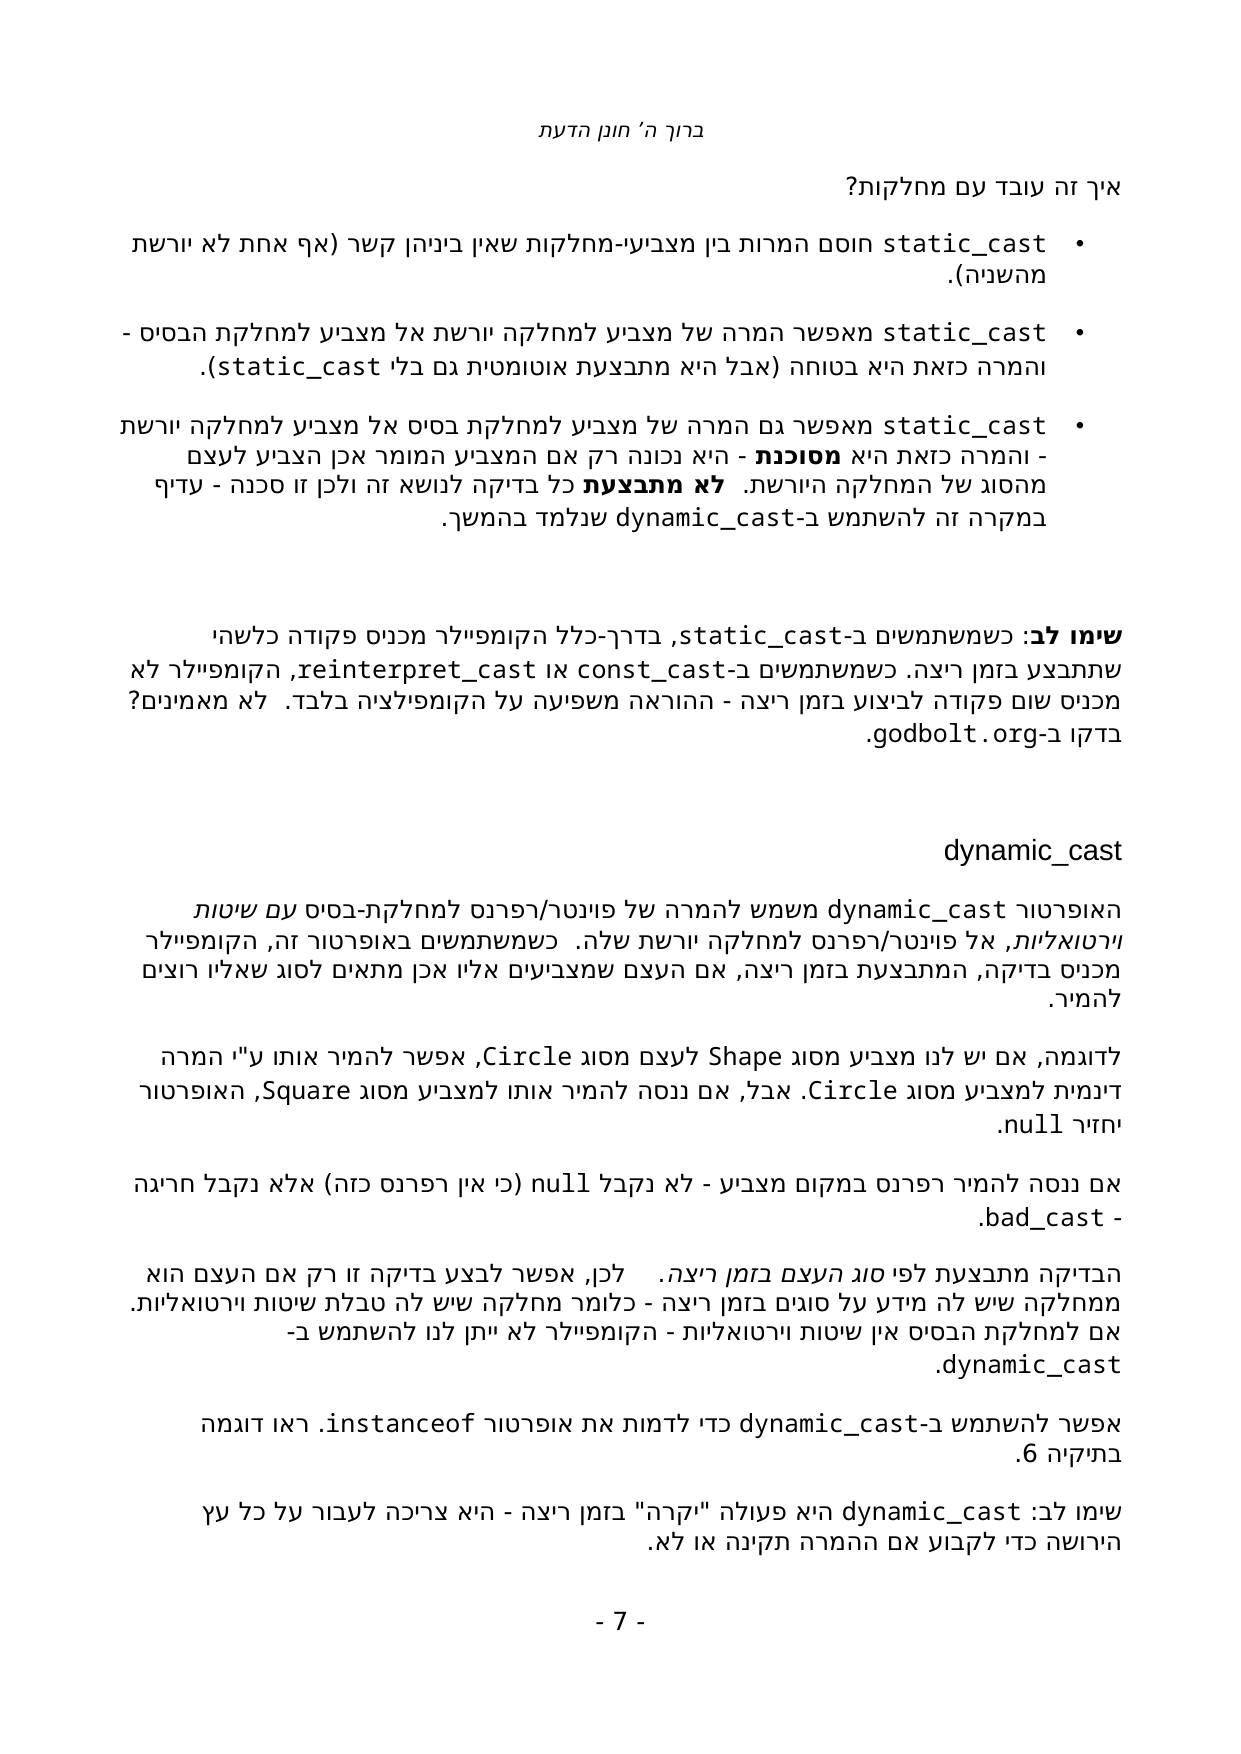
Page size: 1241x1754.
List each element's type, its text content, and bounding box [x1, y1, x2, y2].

subtitle אם ננסה להמיר רפרנס במקום מצביע - לא נקבל null (כי אין רפרנס כזה) אלא נקבל חריגה - bad_cast. [118, 1166, 1122, 1234]
subtitle שימו לב: dynamic_cast היא פעולה "יקרה" בזמן ריצה - היא צריכה לעבור על כל עץ הירושה כדי לקבוע אם ההמרה תקינה או לא. [118, 1493, 1122, 1557]
subtitle static_cast מאפשר גם המרה של מצביע למחלקת בסיס אל מצביע למחלקה יורשת - והמרה כזאת היא מסוכנת - היא נכונה רק אם המצביע המומר אכן הצביע לעצם מהסוג של המחלקה היורשת. לא מתבצעת כל בדיקה לנושא זה ולכן זו סכנה - עדיף במקרה זה להשתמש ב-dynamic_cast שנלמד בהמשך. [118, 407, 1084, 534]
subtitle הבדיקה מתבצעת לפי סוג העצם בזמן ריצה. לכן, אפשר לבצע בדיקה זו רק אם העצם הוא ממחלקה שיש לה מידע על סוגים בזמן ריצה - כלומר מחלקה שיש לה טבלת שיטות וירטואליות. אם למחלקת הבסיס אין שיטות וירטואליות - הקומפיילר לא ייתן לנו להשתמש ב-dynamic_cast. [118, 1259, 1122, 1380]
subtitle static_cast מאפשר המרה של מצביע למחלקה יורשת אל מצביע למחלקת הבסיס - והמרה כזאת היא בטוחה (אבל היא מתבצעת אוטומטית גם בלי static_cast). [118, 314, 1084, 382]
subtitle האופרטור dynamic_cast משמש להמרה של פוינטר/רפרנס למחלקת-בסיס עם שיטות וירטואליות, אל פוינטר/רפרנס למחלקה יורשת שלה. כשמשתמשים באופרטור זה, הקומפיילר מכניס בדיקה, המתבצעת בזמן ריצה, אם העצם שמצביעים אליו אכן מתאים לסוג שאליו רוצים להמיר. [118, 892, 1122, 1013]
subtitle לדוגמה, אם יש לנו מצביע מסוג Shape לעצם מסוג Circle, אפשר להמיר אותו ע"י המרה דינמית למצביע מסוג Circle. אבל, אם ננסה להמיר אותו למצביע מסוג Square, האופרטור יחזיר null. [118, 1038, 1122, 1141]
subtitle שימו לב: כשמשתמשים ב-static_cast, בדרך-כלל הקומפיילר מכניס פקודה כלשהי שתתבצע בזמן ריצה. כשמשתמשים ב-const_cast או reinterpret_cast, הקומפיילר לא מכניס שום פקודה לביצוע בזמן ריצה - ההוראה משפיעה על הקומפילציה בלבד. לא מאמינים? בדקו ב-godbolt.org. [118, 618, 1122, 749]
subtitle dynamic_cast [118, 833, 1122, 867]
subtitle static_cast חוסם המרות בין מצביעי-מחלקות שאין ביניהן קשר (אף אחת לא יורשת מהשניה). [118, 226, 1084, 289]
subtitle איך זה עובד עם מחלקות? [118, 172, 1122, 201]
subtitle אפשר להשתמש ב-dynamic_cast כדי לדמות את אופרטור instanceof. ראו דוגמה בתיקיה 6. [118, 1405, 1122, 1468]
